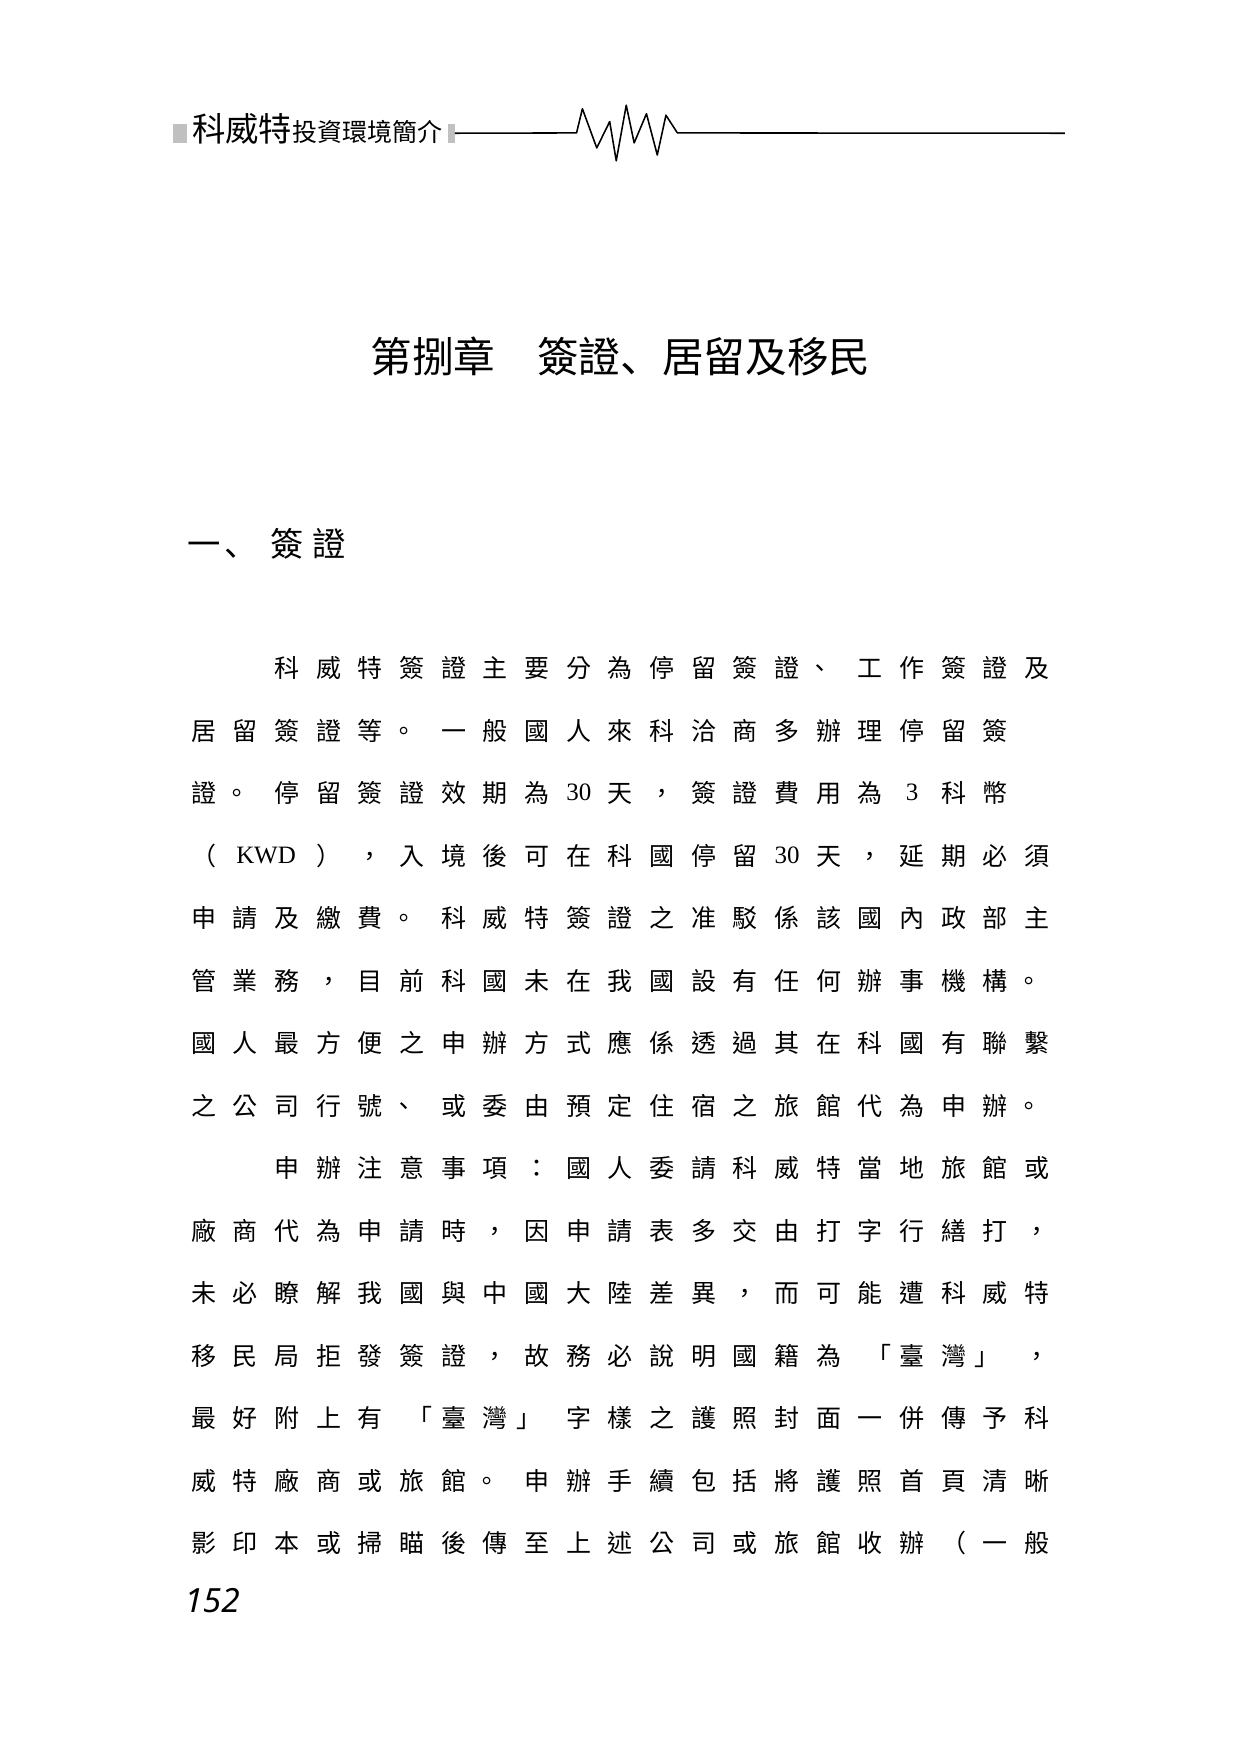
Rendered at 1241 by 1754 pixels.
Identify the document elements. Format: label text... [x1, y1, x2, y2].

text 一、簽證 [183, 500, 1058, 563]
text 科威特簽證主要分為停留簽證、工作簽證及居留簽證等。一般國人來科洽商多辦理停留簽證。停留簽證效期為30天，簽證費用為3科幣（KWD），入境後可在科國停留30天，延期必須申請及繳費。科威特簽證之准駁係該國內政部主管業務，目前科國未在我國設有任何辦事機構。國人最方便之申辦方式應係透過其在科國有聯繫之公司行號、或委由預定住宿之旅館代為申辦。 [183, 625, 1058, 1125]
text 申辦注意事項：國人委請科威特當地旅館或廠商代為申請時，因申請表多交由打字行繕打，未必瞭解我國與中國大陸差異，而可能遭科威特移民局拒發簽證，故務必說明國籍為「臺灣」，最好附上有「臺灣」字樣之護照封面一併傳予科威特廠商或旅館。申辦手續包括將護照首頁清晰影印本或掃瞄後傳至上述公司或旅館收辦（一般 [183, 1125, 1058, 1563]
text 第捌章 簽證、居留及移民 [183, 313, 1058, 375]
